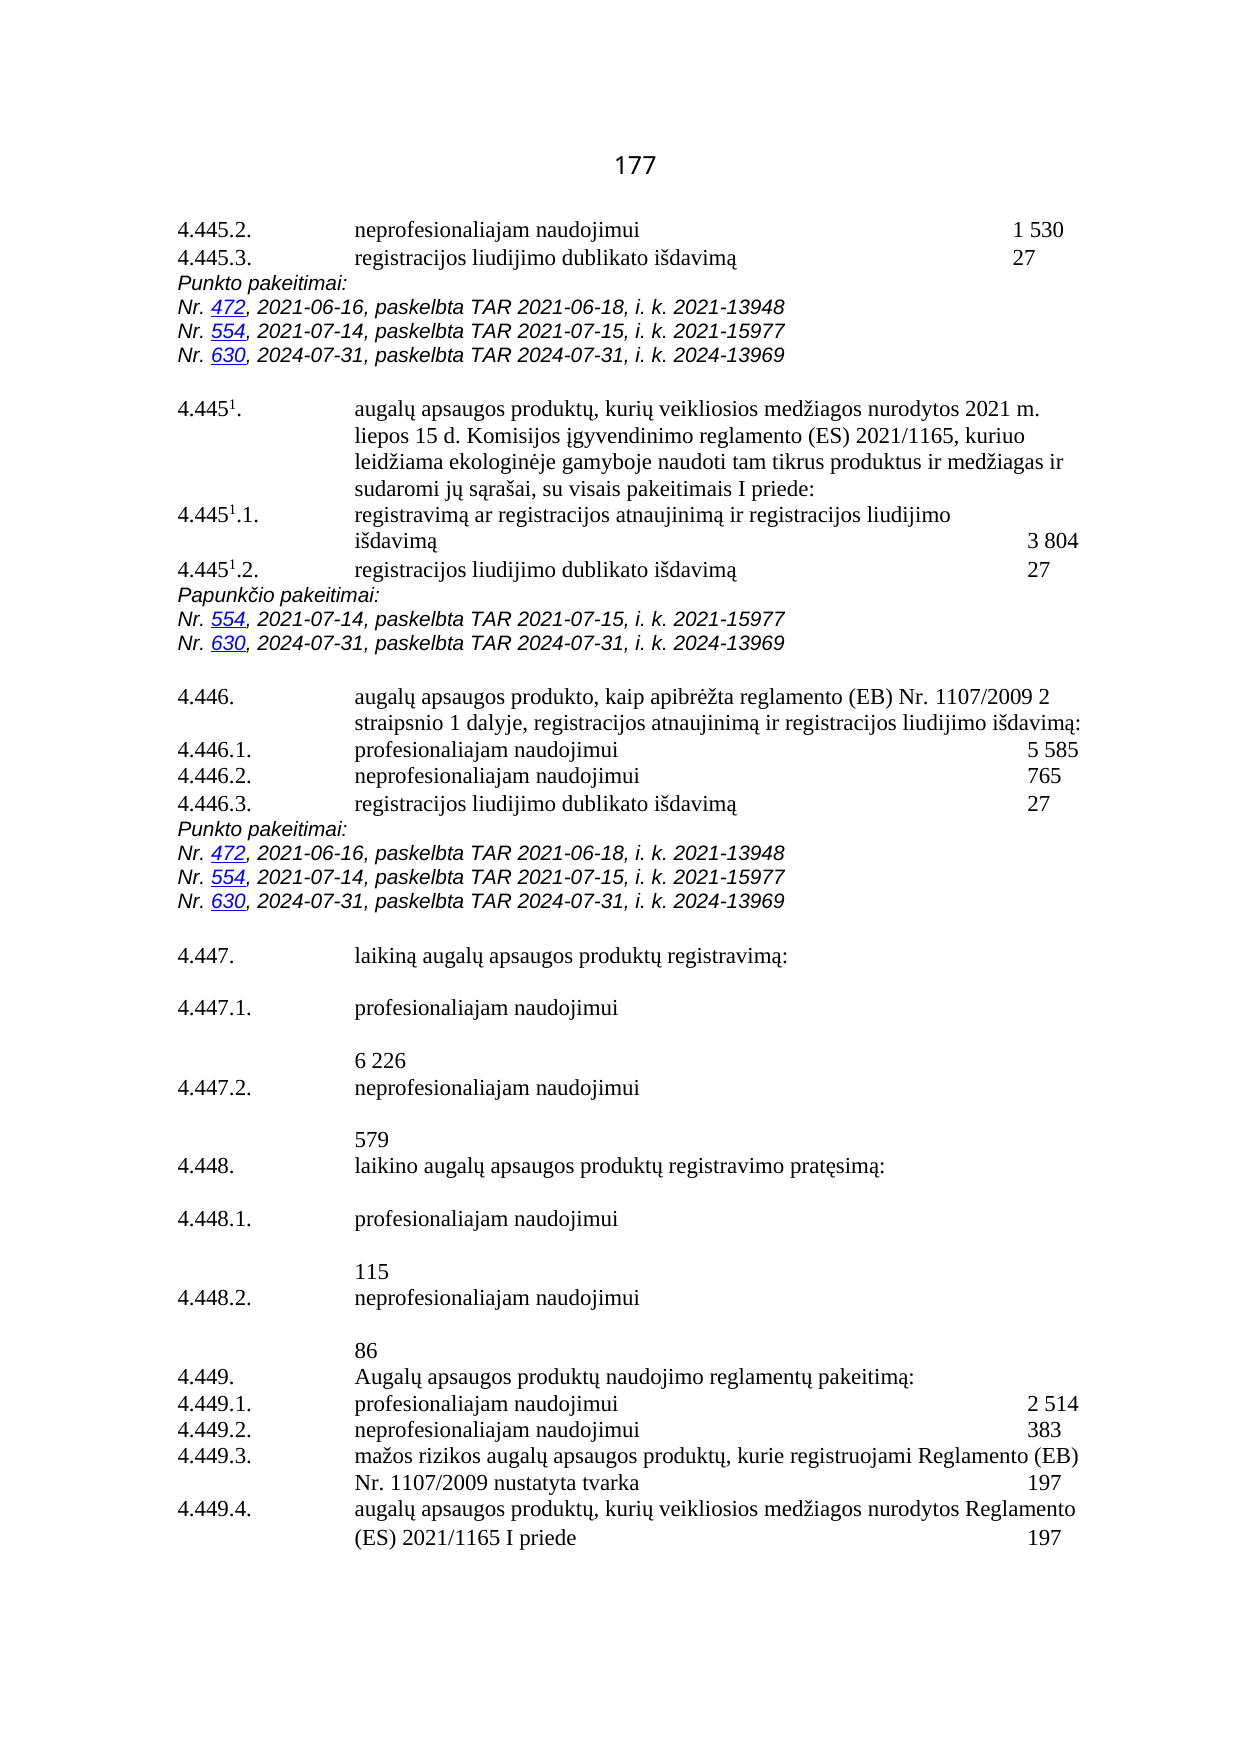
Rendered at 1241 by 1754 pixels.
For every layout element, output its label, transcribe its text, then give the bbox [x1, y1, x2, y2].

text Nr. 630, 2024-07-31, paskelbta TAR 2024-07-31, i. k. 2024-13969 [177, 889, 1092, 913]
text 4.449. Augalų apsaugos produktų naudojimo reglamentų pakeitimą: [177, 1363, 1092, 1390]
text 4.448.2. neprofesionaliajam naudojimui 86 [177, 1284, 945, 1363]
text 4.448. laikino augalų apsaugos produktų registravimo pratęsimą: [177, 1153, 945, 1205]
text Punkto pakeitimai: [177, 271, 1092, 295]
text 4.448.1. profesionaliajam naudojimui 115 [177, 1205, 945, 1284]
text Nr. 554, 2021-07-14, paskelbta TAR 2021-07-15, i. k. 2021-15977 [177, 319, 1092, 343]
text 4.445.3. registracijos liudijimo dublikato išdavimą 27 [177, 242, 1092, 271]
text 4.4451.1. registravimą ar registracijos atnaujinimą ir registracijos liudijimo [177, 501, 1092, 527]
text 4.449.3. mažos rizikos augalų apsaugos produktų, kurie registruojami Reglamento (EB) Nr. 1107/2009 nustatyta tvarka 197 [177, 1442, 1092, 1495]
text 4.446.1. profesionaliajam naudojimui 5 585 [177, 736, 1092, 762]
text 4.447. laikiną augalų apsaugos produktų registravimą: [177, 942, 945, 994]
text 4.445.2. neprofesionaliajam naudojimui 1 530 [177, 216, 1092, 242]
text Nr. 554, 2021-07-14, paskelbta TAR 2021-07-15, i. k. 2021-15977 [177, 606, 1092, 630]
text Nr. 554, 2021-07-14, paskelbta TAR 2021-07-15, i. k. 2021-15977 [177, 865, 1092, 889]
text 4.449.2. neprofesionaliajam naudojimui 383 [177, 1416, 1092, 1442]
text 4.446. augalų apsaugos produkto, kaip apibrėžta reglamento (EB) Nr. 1107/2009 2 straipsnio 1 dalyje, registracijos atnaujinimą ir registracijos liudijimo išdavimą: [177, 683, 1092, 736]
text išdavimą 3 804 [177, 527, 1092, 554]
text 4.447.1. profesionaliajam naudojimui 6 226 [177, 994, 945, 1073]
text 4.449.4. augalų apsaugos produktų, kurių veikliosios medžiagos nurodytos Reglamento (ES) 2021/1165 I priede 197 [177, 1495, 1092, 1550]
text 4.4451. augalų apsaugos produktų, kurių veikliosios medžiagos nurodytos 2021 m. liepos 15 d. Komisijos įgyvendinimo reglamento (ES) 2021/1165, kuriuo leidžiama ekologinėje gamyboje naudoti tam tikrus produktus ir medžiagas ir sudaromi jų sąrašai, su visais pakeitimais I priede: [177, 396, 1092, 501]
text Papunkčio pakeitimai: [177, 582, 1092, 606]
text 4.449.1. profesionaliajam naudojimui 2 514 [177, 1390, 1092, 1416]
text 4.447.2. neprofesionaliajam naudojimui 579 [177, 1073, 945, 1153]
text 4.4451.2. registracijos liudijimo dublikato išdavimą 27 [177, 554, 1092, 582]
text Punkto pakeitimai: [177, 817, 1092, 841]
text 4.446.2. neprofesionaliajam naudojimui 765 [177, 762, 1092, 788]
text Nr. 472, 2021-06-16, paskelbta TAR 2021-06-18, i. k. 2021-13948 [177, 295, 1092, 319]
text Nr. 472, 2021-06-16, paskelbta TAR 2021-06-18, i. k. 2021-13948 [177, 841, 1092, 865]
text Nr. 630, 2024-07-31, paskelbta TAR 2024-07-31, i. k. 2024-13969 [177, 630, 1092, 654]
text 4.446.3. registracijos liudijimo dublikato išdavimą 27 [177, 788, 1092, 817]
text Nr. 630, 2024-07-31, paskelbta TAR 2024-07-31, i. k. 2024-13969 [177, 343, 1092, 367]
